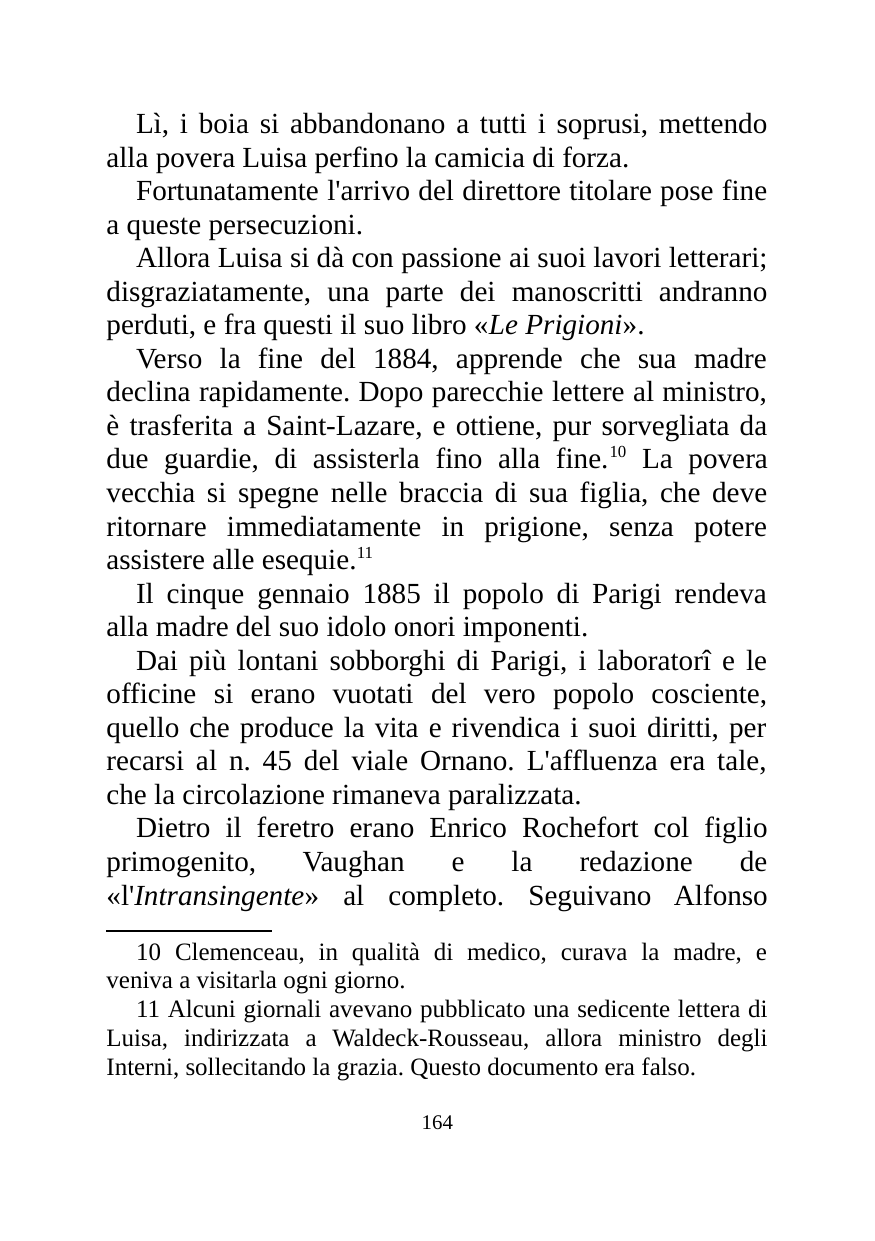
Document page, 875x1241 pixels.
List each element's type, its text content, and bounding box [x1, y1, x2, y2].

text Allora Luisa si dà con passione ai suoi lavori letterari; disgraziatamente, una parte dei manoscritti andranno perduti, e fra questi il suo libro «Le Prigioni». [106, 240, 768, 341]
text Dai più lontani sobborghi di Parigi, i laboratorî e le officine si erano vuotati del vero popolo cosciente, quello che produce la vita e rivendica i suoi diritti, per recarsi al n. 45 del viale Ornano. L'affluenza era tale, che la circolazione rimaneva paralizzata. [106, 643, 768, 811]
text Dietro il feretro erano Enrico Rochefort col figlio primogenito, Vaughan e la redazione de «l'Intransingente» al completo. Seguivano Alfonso [106, 811, 768, 911]
text Fortunatamente l'arrivo del direttore titolare pose fine a queste persecuzioni. [106, 173, 768, 240]
text Lì, i boia si abbandonano a tutti i soprusi, mettendo alla povera Luisa perfino la camicia di forza. [106, 106, 768, 173]
text Alcuni giornali avevano pubblicato una sedicente lettera di Luisa, indirizzata a Waldeck-Rousseau, allora ministro degli Interni, sollecitando la grazia. Questo documento era falso. [106, 994, 768, 1080]
text Il cinque gennaio 1885 il popolo di Parigi rendeva alla madre del suo idolo onori imponenti. [106, 576, 768, 643]
text Verso la fine del 1884, apprende che sua madre declina rapidamente. Dopo parecchie lettere al ministro, è trasferita a Saint-Lazare, e ottiene, pur sorvegliata da due guardie, di assisterla fino alla fine. La povera vecchia si spegne nelle braccia di sua figlia, che deve ritornare immediatamente in prigione, senza potere assistere alle esequie. [106, 341, 768, 576]
text Clemenceau, in qualità di medico, curava la madre, e veniva a visitarla ogni giorno. [106, 937, 768, 994]
